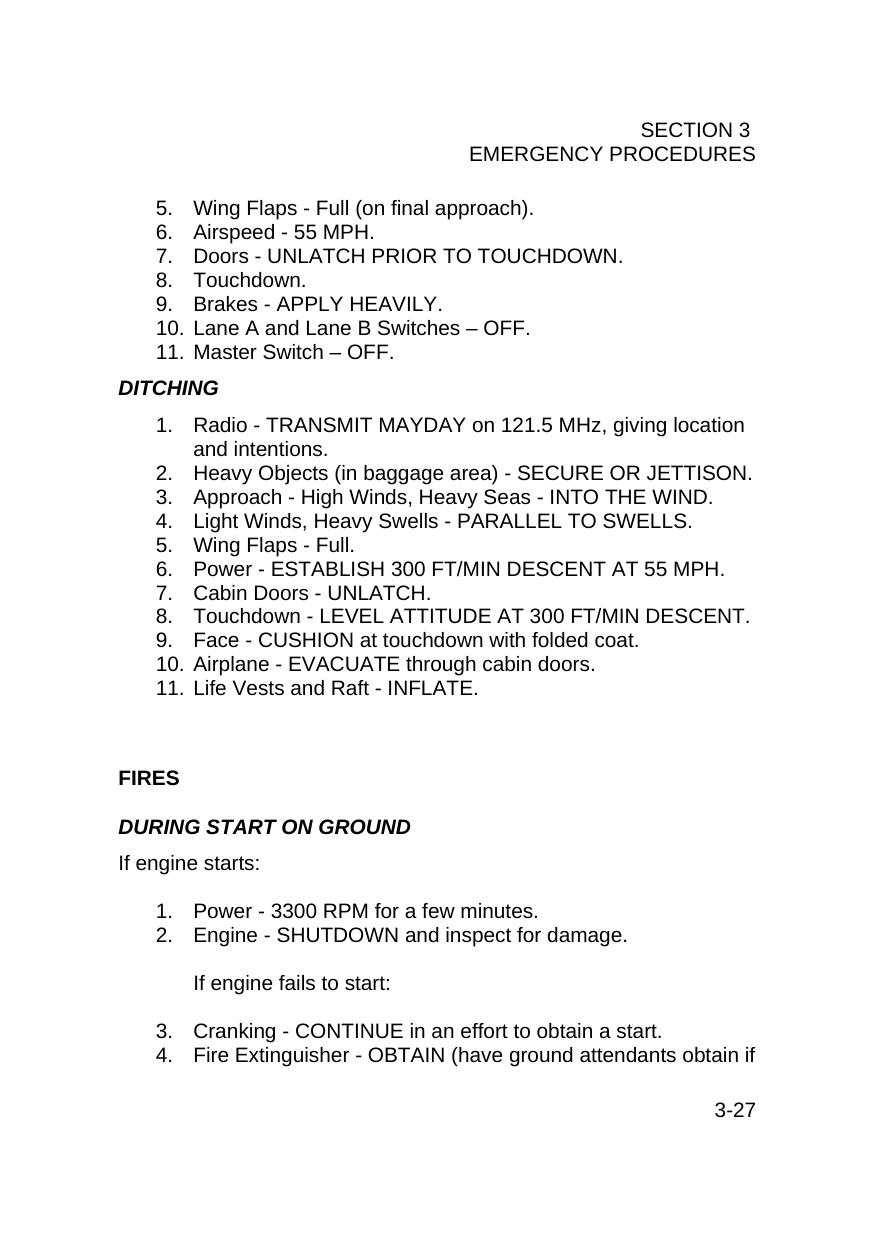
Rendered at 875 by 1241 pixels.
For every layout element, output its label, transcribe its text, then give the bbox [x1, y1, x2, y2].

list Light Winds, Heavy Swells - PARALLEL TO SWELLS. [156, 508, 756, 532]
list Brakes - APPLY HEAVILY. [156, 292, 756, 316]
list Life Vests and Raft - INFLATE. [156, 676, 756, 700]
subtitle DITCHING [118, 376, 756, 400]
list If engine fails to start: [156, 971, 756, 995]
list Fire Extinguisher - OBTAIN (have ground attendants obtain if [156, 1043, 756, 1067]
list Lane A and Lane B Switches – OFF. [156, 316, 756, 340]
list Power - 3300 RPM for a few minutes. [156, 899, 756, 923]
subtitle DURING START ON GROUND [118, 815, 756, 839]
list Airspeed - 55 MPH. [156, 220, 756, 244]
list Touchdown. [156, 268, 756, 292]
list Power - ESTABLISH 300 FT/MIN DESCENT AT 55 MPH. [156, 556, 756, 580]
list Radio - TRANSMIT MAYDAY on 121.5 MHz, giving location and intentions. [156, 413, 756, 461]
list Cabin Doors - UNLATCH. [156, 580, 756, 604]
list Master Switch – OFF. [156, 340, 756, 364]
text If engine starts: [118, 851, 756, 875]
list Approach - High Winds, Heavy Seas - INTO THE WIND. [156, 484, 756, 508]
list Cranking - CONTINUE in an effort to obtain a start. [156, 1019, 756, 1043]
list Wing Flaps - Full (on final approach). [156, 196, 756, 220]
list Heavy Objects (in baggage area) - SECURE OR JETTISON. [156, 461, 756, 484]
list Wing Flaps - Full. [156, 532, 756, 556]
list Doors - UNLATCH PRIOR TO TOUCHDOWN. [156, 244, 756, 268]
list Airplane - EVACUATE through cabin doors. [156, 652, 756, 676]
list Face - CUSHION at touchdown with folded coat. [156, 628, 756, 652]
list Touchdown - LEVEL ATTITUDE AT 300 FT/MIN DESCENT. [156, 604, 756, 628]
subtitle FIRES [118, 766, 756, 790]
list Engine - SHUTDOWN and inspect for damage. [156, 923, 756, 947]
